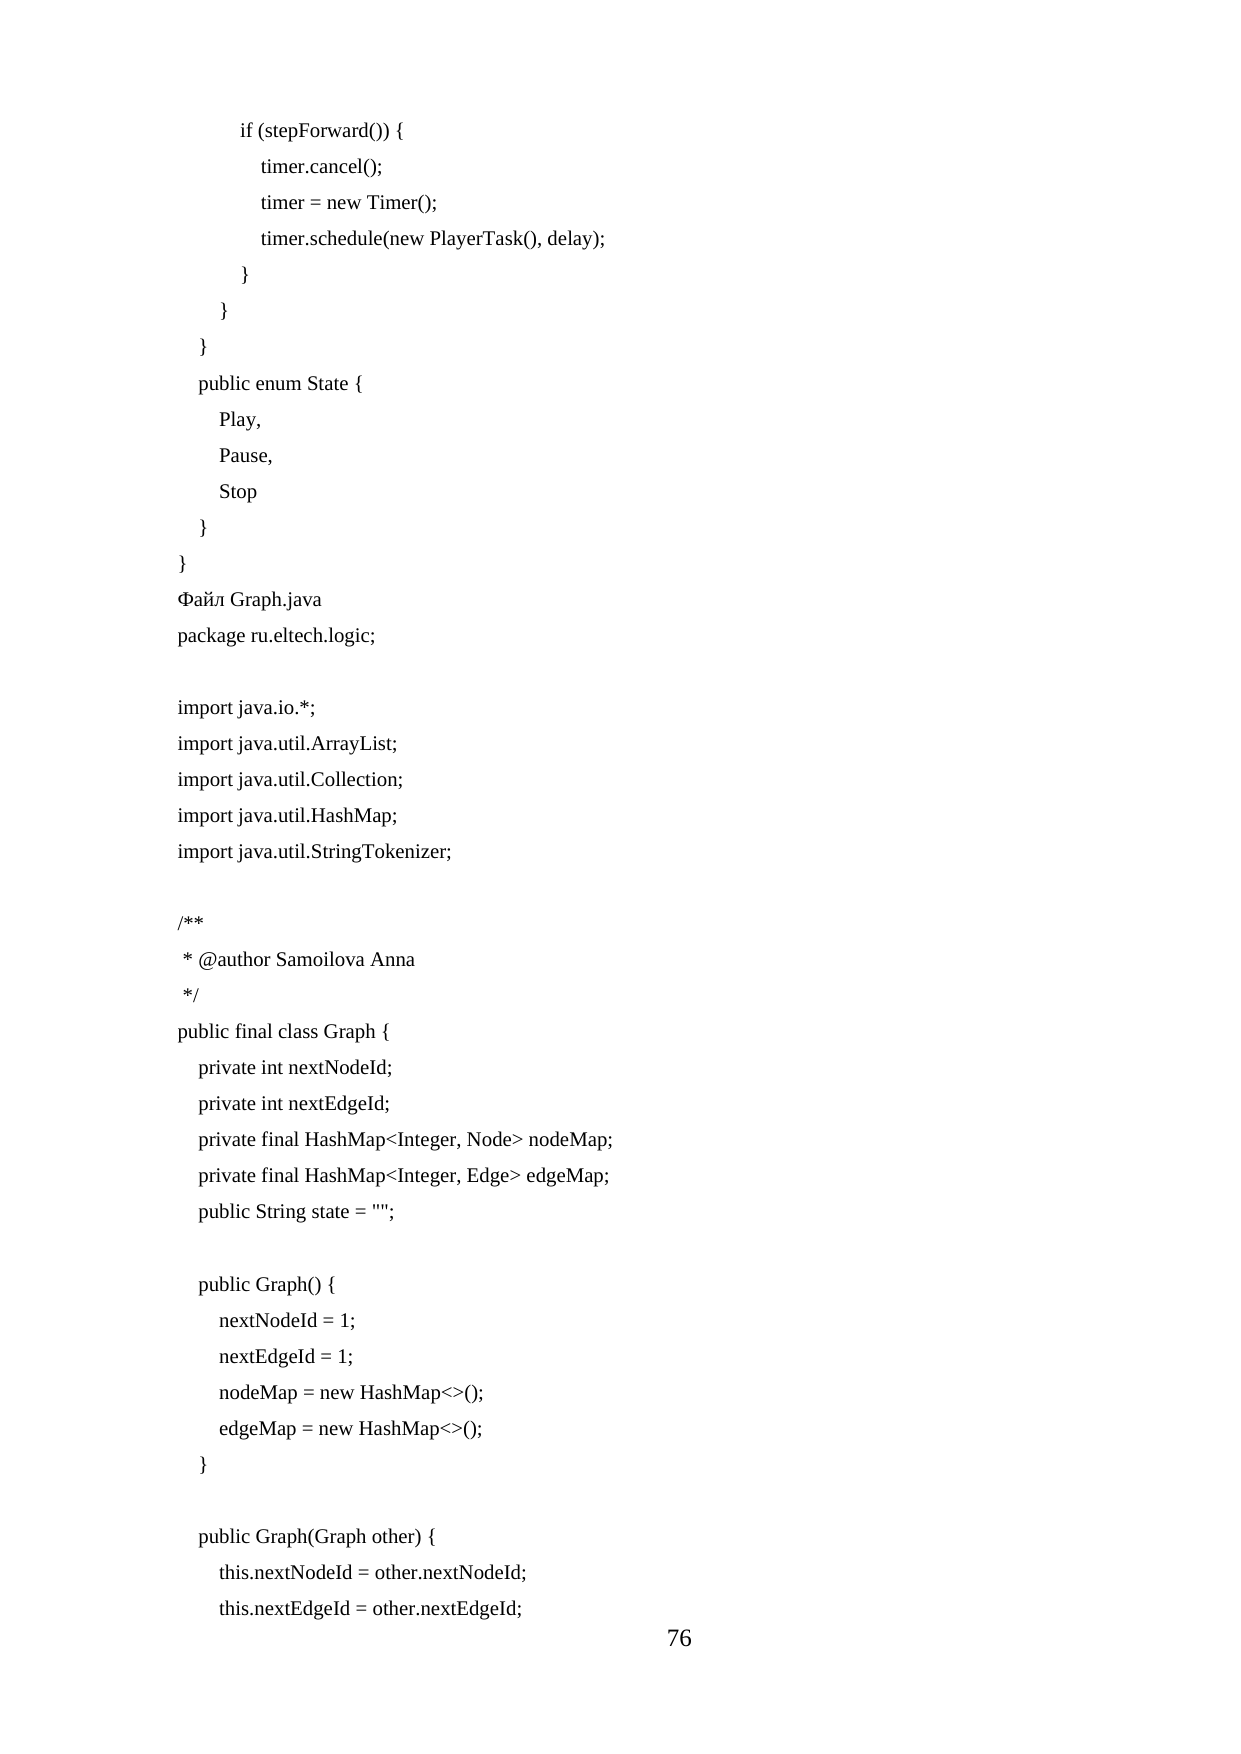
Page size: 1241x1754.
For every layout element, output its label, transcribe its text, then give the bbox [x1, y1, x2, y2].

text private int nextEdgeId; [177, 1091, 1181, 1115]
text Файл Graph.java [177, 587, 1181, 611]
text } [177, 551, 1181, 575]
text import java.util.Collection; [177, 767, 1181, 791]
text this.nextNodeId = other.nextNodeId; [177, 1560, 1181, 1584]
text nextNodeId = 1; [177, 1307, 1181, 1332]
text Play, [177, 406, 1181, 431]
text if (stepForward()) { [177, 118, 1181, 142]
text timer = new Timer(); [177, 190, 1181, 214]
text private final HashMap<Integer, Node> nodeMap; [177, 1127, 1181, 1151]
text } [177, 334, 1181, 358]
text import java.util.HashMap; [177, 803, 1181, 827]
text timer.cancel(); [177, 154, 1181, 178]
text edgeMap = new HashMap<>(); [177, 1416, 1181, 1440]
text } [177, 514, 1181, 539]
text public enum State { [177, 370, 1181, 394]
text } [177, 298, 1181, 322]
text /** [177, 911, 1181, 935]
text import java.util.StringTokenizer; [177, 839, 1181, 863]
text package ru.eltech.logic; [177, 623, 1181, 647]
text this.nextEdgeId = other.nextEdgeId; [177, 1596, 1181, 1620]
text import java.util.ArrayList; [177, 731, 1181, 755]
text } [177, 262, 1181, 286]
text * @author Samoilova Anna [177, 947, 1181, 971]
text Stop [177, 478, 1181, 503]
text private final HashMap<Integer, Edge> edgeMap; [177, 1163, 1181, 1187]
text public final class Graph { [177, 1019, 1181, 1043]
text nodeMap = new HashMap<>(); [177, 1379, 1181, 1404]
text } [177, 1452, 1181, 1476]
text timer.schedule(new PlayerTask(), delay); [177, 226, 1181, 250]
text private int nextNodeId; [177, 1055, 1181, 1079]
text public String state = ""; [177, 1199, 1181, 1223]
text public Graph() { [177, 1271, 1181, 1296]
text nextEdgeId = 1; [177, 1343, 1181, 1368]
text Pause, [177, 442, 1181, 467]
text import java.io.*; [177, 695, 1181, 719]
text public Graph(Graph other) { [177, 1524, 1181, 1548]
text */ [177, 983, 1181, 1007]
